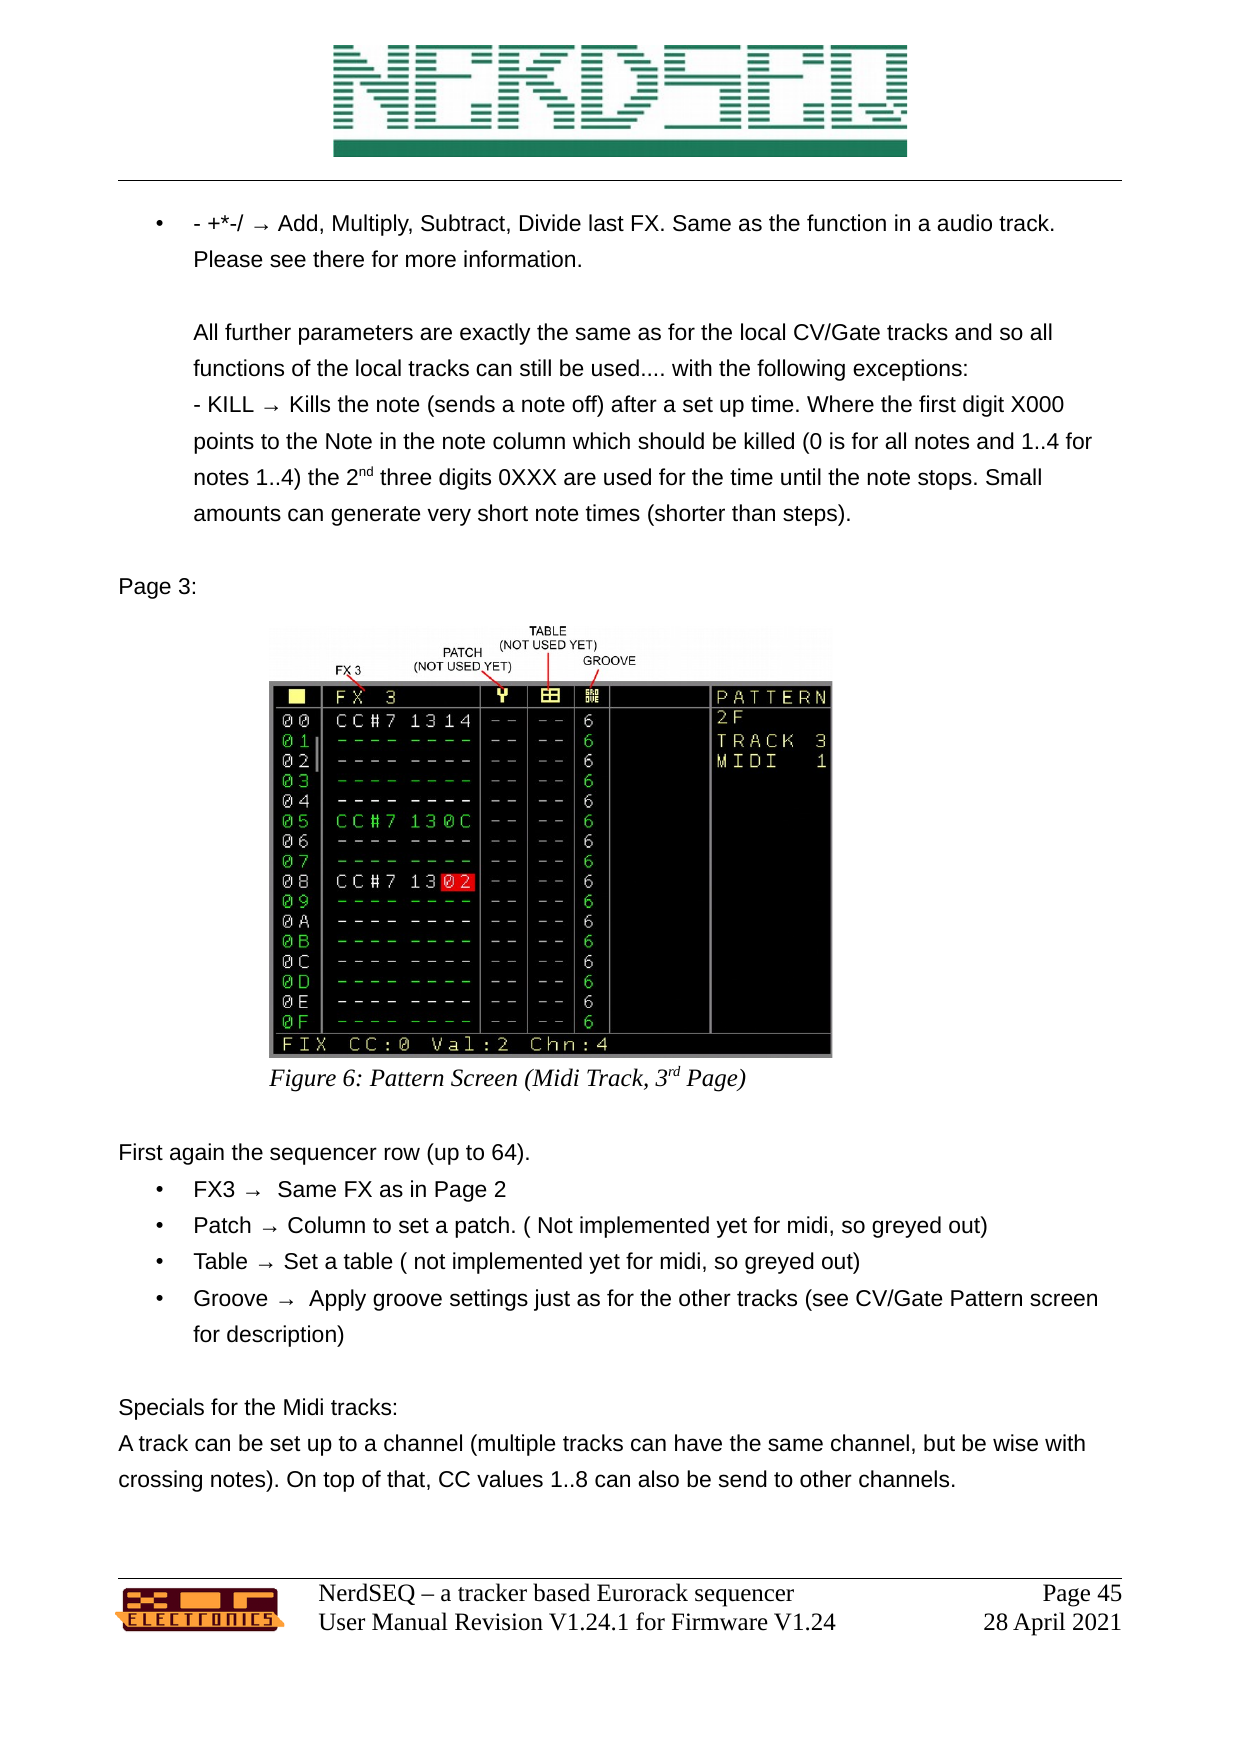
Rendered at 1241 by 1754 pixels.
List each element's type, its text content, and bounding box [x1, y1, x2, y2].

text Page 3: [118, 573, 1122, 599]
list Patch → Column to set a patch. ( Not implemented yet for midi, so greyed out) [156, 1212, 1122, 1238]
list Table → Set a table ( not implemented yet for midi, so greyed out) [156, 1248, 1122, 1275]
text Specials for the Midi tracks: [118, 1394, 1122, 1420]
text A track can be set up to a channel (multiple tracks can have the same channel, but be wise with crossing notes). On top of that, CC values 1..8 can also be send to other channels. [118, 1430, 1122, 1493]
list FX3 → Same FX as in Page 2 [156, 1176, 1122, 1202]
list Groove → Apply groove settings just as for the other tracks (see CV/Gate Pattern screen for description) [156, 1285, 1122, 1347]
picture [269, 626, 833, 1058]
list - KILL → Kills the note (sends a note off) after a set up time. Where the first digit X000 points to the Note in the note column which should be killed (0 is for all notes and 1..4 for notes 1..4) the 2nd three digits 0XXX are used for the time until the note stops. Small amounts can generate very short note times (shorter than steps). [156, 391, 1122, 527]
list - +*-/ → Add, Multiply, Subtract, Divide last FX. Same as the function in a audio track. Please see there for more information. [156, 209, 1122, 272]
picture [115, 1584, 285, 1634]
text First again the sequencer row (up to 64). [118, 1139, 1122, 1166]
list All further parameters are exactly the same as for the local CV/Gate tracks and so all functions of the local tracks can still be used.... with the following exceptions: [156, 319, 1122, 381]
picture [333, 45, 908, 157]
text Figure 6: Pattern Screen (Midi Track, 3rd Page) [269, 1058, 895, 1092]
